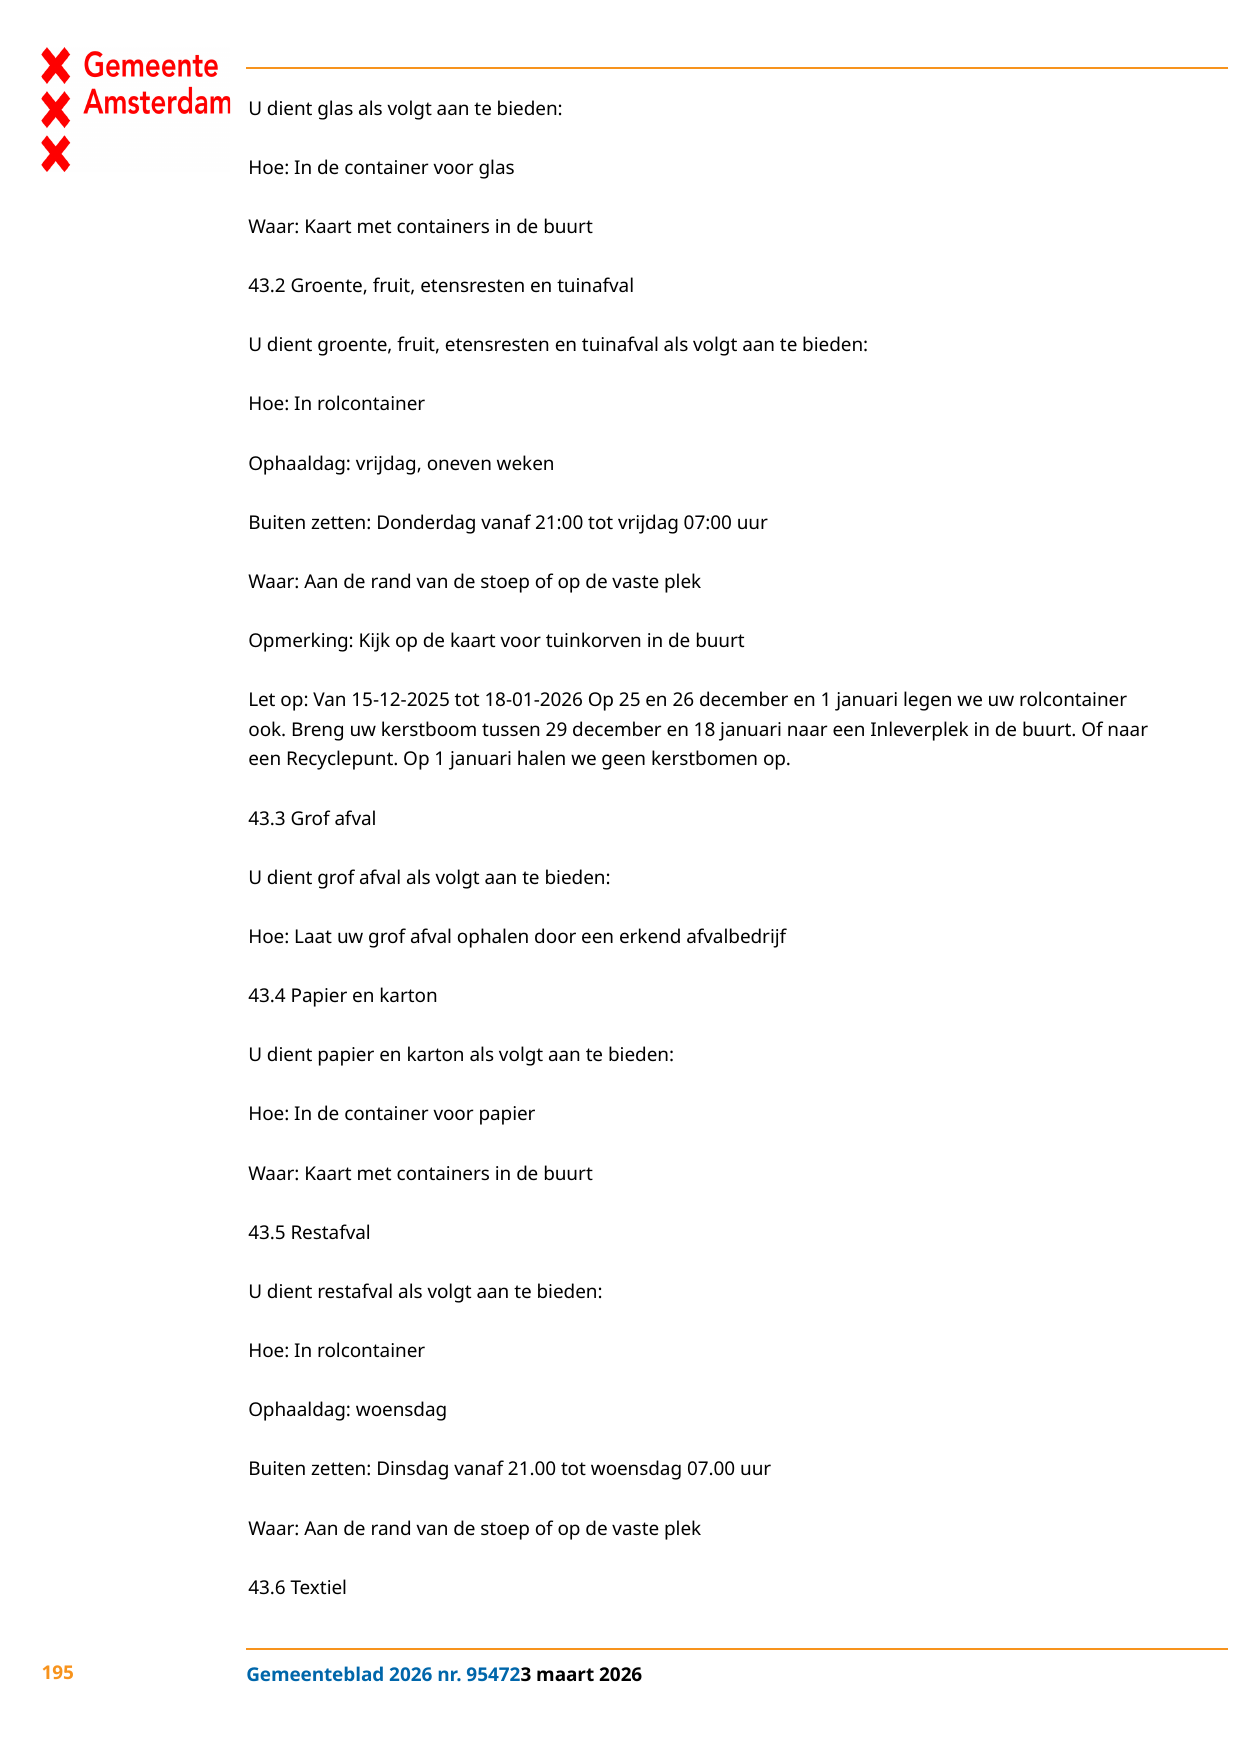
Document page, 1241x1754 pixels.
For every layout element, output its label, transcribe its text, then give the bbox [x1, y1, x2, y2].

picture [41, 47, 231, 172]
text Buiten zetten: Dinsdag vanaf 21.00 tot woensdag 07.00 uur [248, 1456, 1152, 1481]
text Buiten zetten: Donderdag vanaf 21:00 tot vrijdag 07:00 uur [248, 509, 1152, 535]
text Waar: Kaart met containers in de buurt [248, 1160, 1152, 1186]
text Waar: Aan de rand van de stoep of op de vaste plek [248, 1515, 1152, 1541]
text U dient restafval als volgt aan te bieden: [248, 1278, 1152, 1304]
text U dient groente, fruit, etensresten en tuinafval als volgt aan te bieden: [248, 331, 1152, 357]
text 43.6 Textiel [248, 1574, 1152, 1600]
text Hoe: Laat uw grof afval ophalen door een erkend afvalbedrijf [248, 923, 1152, 949]
text U dient papier en karton als volgt aan te bieden: [248, 1041, 1152, 1067]
text U dient grof afval als volgt aan te bieden: [248, 864, 1152, 890]
text 43.2 Groente, fruit, etensresten en tuinafval [248, 272, 1152, 298]
text Hoe: In de container voor papier [248, 1101, 1152, 1126]
text Hoe: In rolcontainer [248, 1337, 1152, 1363]
text Opmerking: Kijk op de kaart voor tuinkorven in de buurt [248, 627, 1152, 653]
text Let op: Van 15-12-2025 tot 18-01-2026 Op 25 en 26 december en 1 januari legen we uw rolcontainer ook. Breng uw kerstboom tussen 29 december en 18 januari naar een Inleverplek in de buurt. Of naar een Recyclepunt. Op 1 januari halen we geen kerstbomen op. [248, 686, 1152, 771]
text Hoe: In de container voor glas [248, 154, 1152, 180]
text 43.4 Papier en karton [248, 982, 1152, 1008]
text Waar: Kaart met containers in de buurt [248, 213, 1152, 239]
text U dient glas als volgt aan te bieden: [248, 95, 1152, 121]
text 43.5 Restafval [248, 1219, 1152, 1245]
text Hoe: In rolcontainer [248, 391, 1152, 416]
text Ophaaldag: woensdag [248, 1396, 1152, 1422]
text Ophaaldag: vrijdag, oneven weken [248, 450, 1152, 476]
text 43.3 Grof afval [248, 805, 1152, 831]
text Waar: Aan de rand van de stoep of op de vaste plek [248, 568, 1152, 594]
